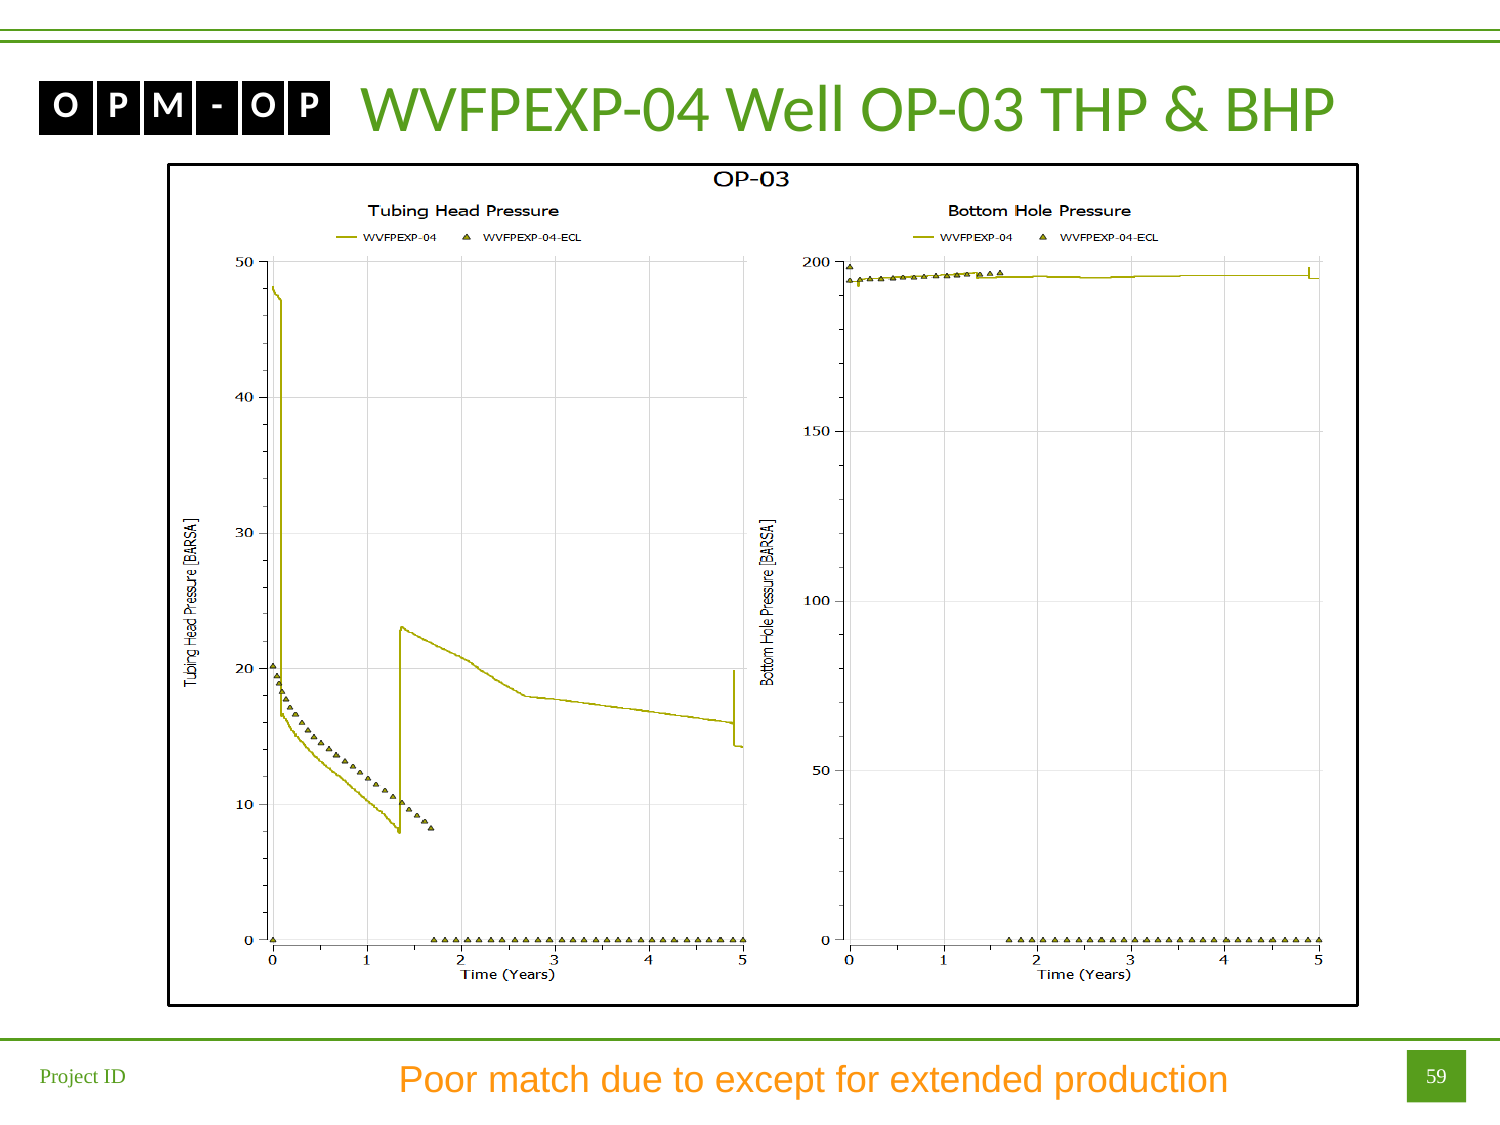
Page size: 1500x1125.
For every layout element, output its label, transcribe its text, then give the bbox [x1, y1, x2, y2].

title WVFPEXP-04 Well OP-03 THP & BHP [360, 77, 1425, 153]
picture [169, 165, 1356, 1004]
text_box Poor match due to except for extended production [268, 1051, 1360, 1109]
